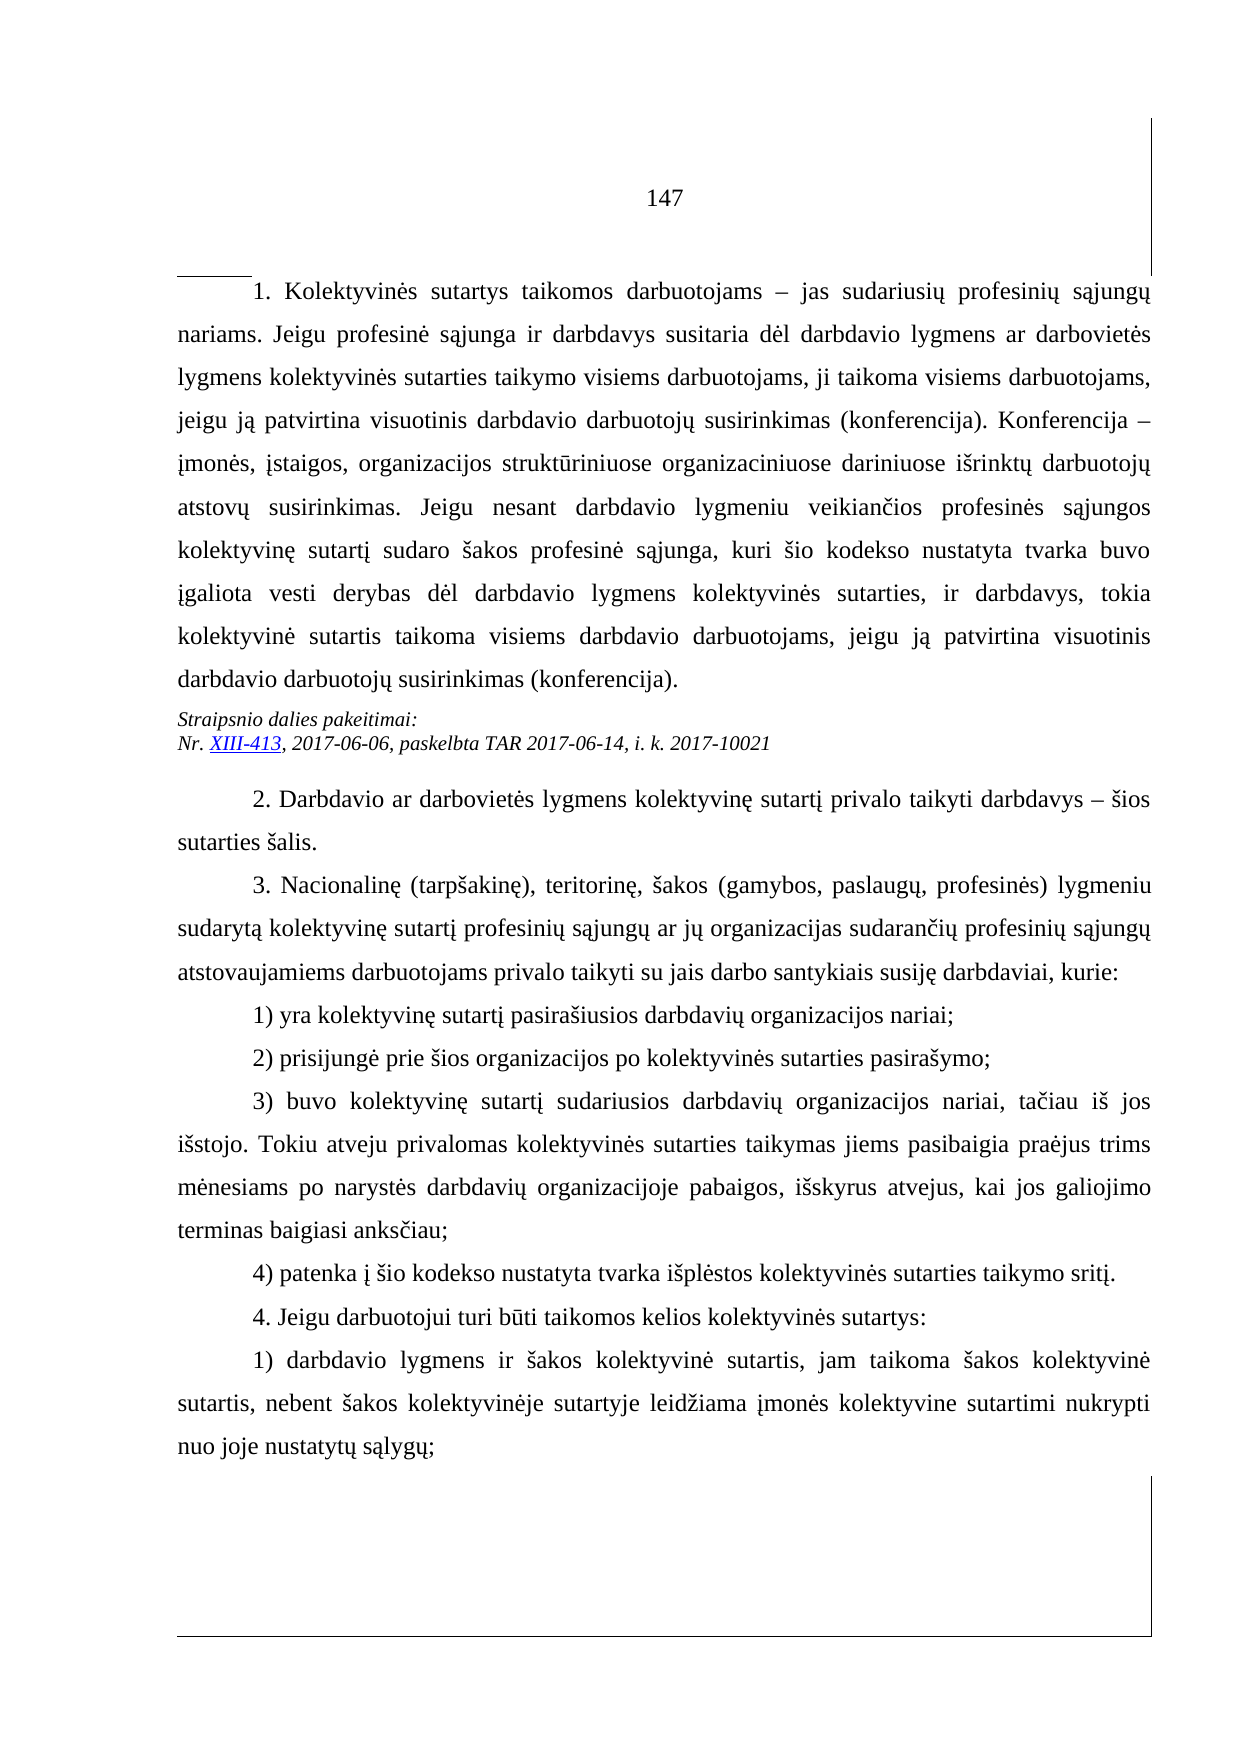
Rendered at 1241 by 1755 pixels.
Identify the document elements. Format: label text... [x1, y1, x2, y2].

text 1) darbdavio lygmens ir šakos kolektyvinė sutartis, jam taikoma šakos kolektyvinė sutartis, nebent šakos kolektyvinėje sutartyje leidžiama įmonės kolektyvine sutartimi nukrypti nuo joje nustatytų sąlygų; [177, 1345, 1152, 1460]
text 4. Jeigu darbuotojui turi būti taikomos kelios kolektyvinės sutartys: [177, 1302, 1152, 1330]
text 3. Nacionalinę (tarpšakinę), teritorinę, šakos (gamybos, paslaugų, profesinės) lygmeniu sudarytą kolektyvinę sutartį profesinių sąjungų ar jų organizacijas sudarančių profesinių sąjungų atstovaujamiems darbuotojams privalo taikyti su jais darbo santykiais susiję darbdaviai, kurie: [177, 870, 1152, 985]
text 2. Darbdavio ar darbovietės lygmens kolektyvinę sutartį privalo taikyti darbdavys – šios sutarties šalis. [177, 784, 1152, 856]
text 1. Kolektyvinės sutartys taikomos darbuotojams – jas sudariusių profesinių sąjungų nariams. Jeigu profesinė sąjunga ir darbdavys susitaria dėl darbdavio lygmens ar darbovietės lygmens kolektyvinės sutarties taikymo visiems darbuotojams, ji taikoma visiems darbuotojams, jeigu ją patvirtina visuotinis darbdavio darbuotojų susirinkimas (konferencija). Konferencija – įmonės, įstaigos, organizacijos struktūriniuose organizaciniuose dariniuose išrinktų darbuotojų atstovų susirinkimas. Jeigu nesant darbdavio lygmeniu veikiančios profesinės sąjungos kolektyvinę sutartį sudaro šakos profesinė sąjunga, kuri šio kodekso nustatyta tvarka buvo įgaliota vesti derybas dėl darbdavio lygmens kolektyvinės sutarties, ir darbdavys, tokia kolektyvinė sutartis taikoma visiems darbdavio darbuotojams, jeigu ją patvirtina visuotinis darbdavio darbuotojų susirinkimas (konferencija). [177, 276, 1152, 693]
text 2) prisijungė prie šios organizacijos po kolektyvinės sutarties pasirašymo; [177, 1043, 1152, 1072]
text Nr. XIII-413, 2017-06-06, paskelbta TAR 2017-06-14, i. k. 2017-10021 [177, 731, 1152, 755]
text 4) patenka į šio kodekso nustatyta tvarka išplėstos kolektyvinės sutarties taikymo sritį. [177, 1258, 1152, 1287]
text 3) buvo kolektyvinę sutartį sudariusios darbdavių organizacijos nariai, tačiau iš jos išstojo. Tokiu atveju privalomas kolektyvinės sutarties taikymas jiems pasibaigia praėjus trims mėnesiams po narystės darbdavių organizacijoje pabaigos, išskyrus atvejus, kai jos galiojimo terminas baigiasi anksčiau; [177, 1086, 1152, 1244]
text 1) yra kolektyvinę sutartį pasirašiusios darbdavių organizacijos nariai; [177, 1000, 1152, 1028]
text Straipsnio dalies pakeitimai: [177, 707, 1152, 731]
